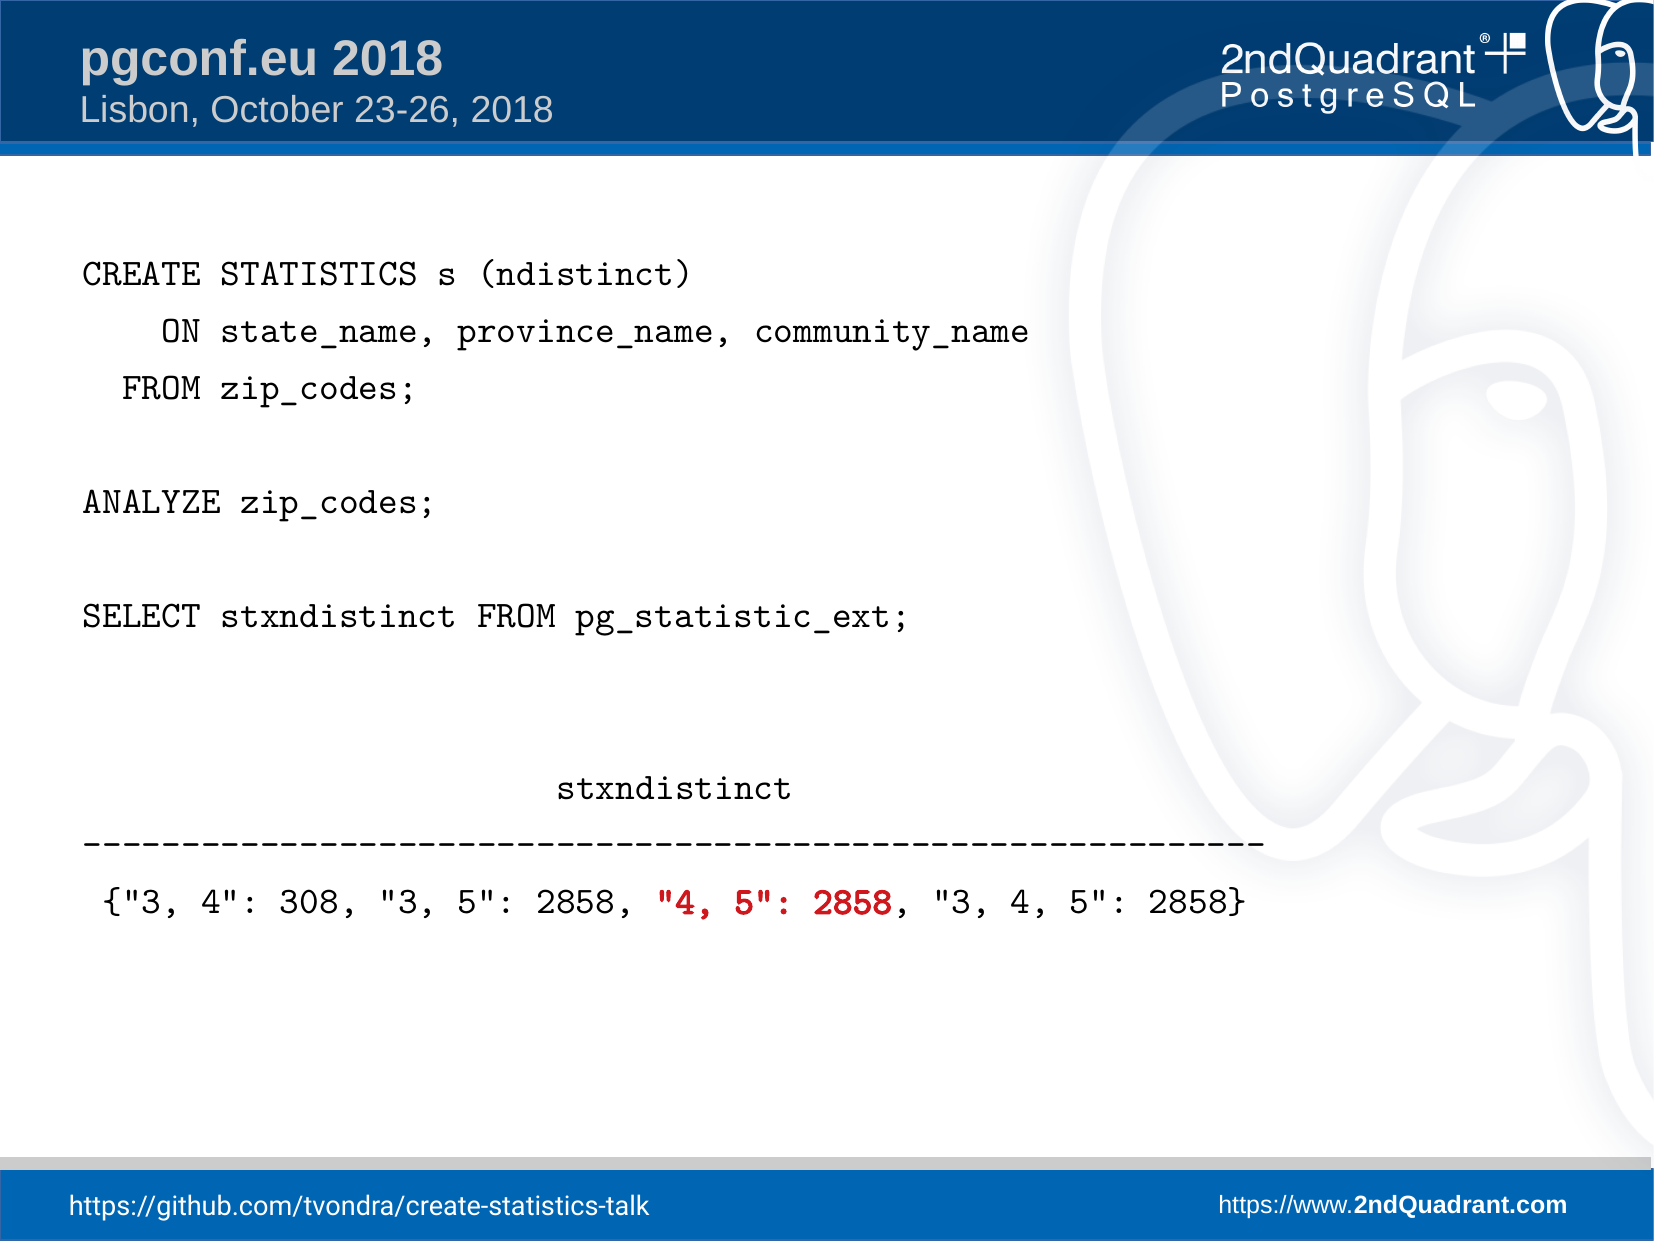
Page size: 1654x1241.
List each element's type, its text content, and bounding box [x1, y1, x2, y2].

picture [632, 0, 1654, 1241]
list CREATE STATISTICS s (ndistinct) ON state_name, province_name, community_name FROM zip_codes; ANALYZE zip_codes; SELECT stxndistinct FROM pg_statistic_ext; stxndistinct ------------------------------------------------------------ {"3, 4": 308, "3, 5": 2858, "4, 5": 2858, "3, 4, 5": 2858} [82, 239, 1571, 1105]
